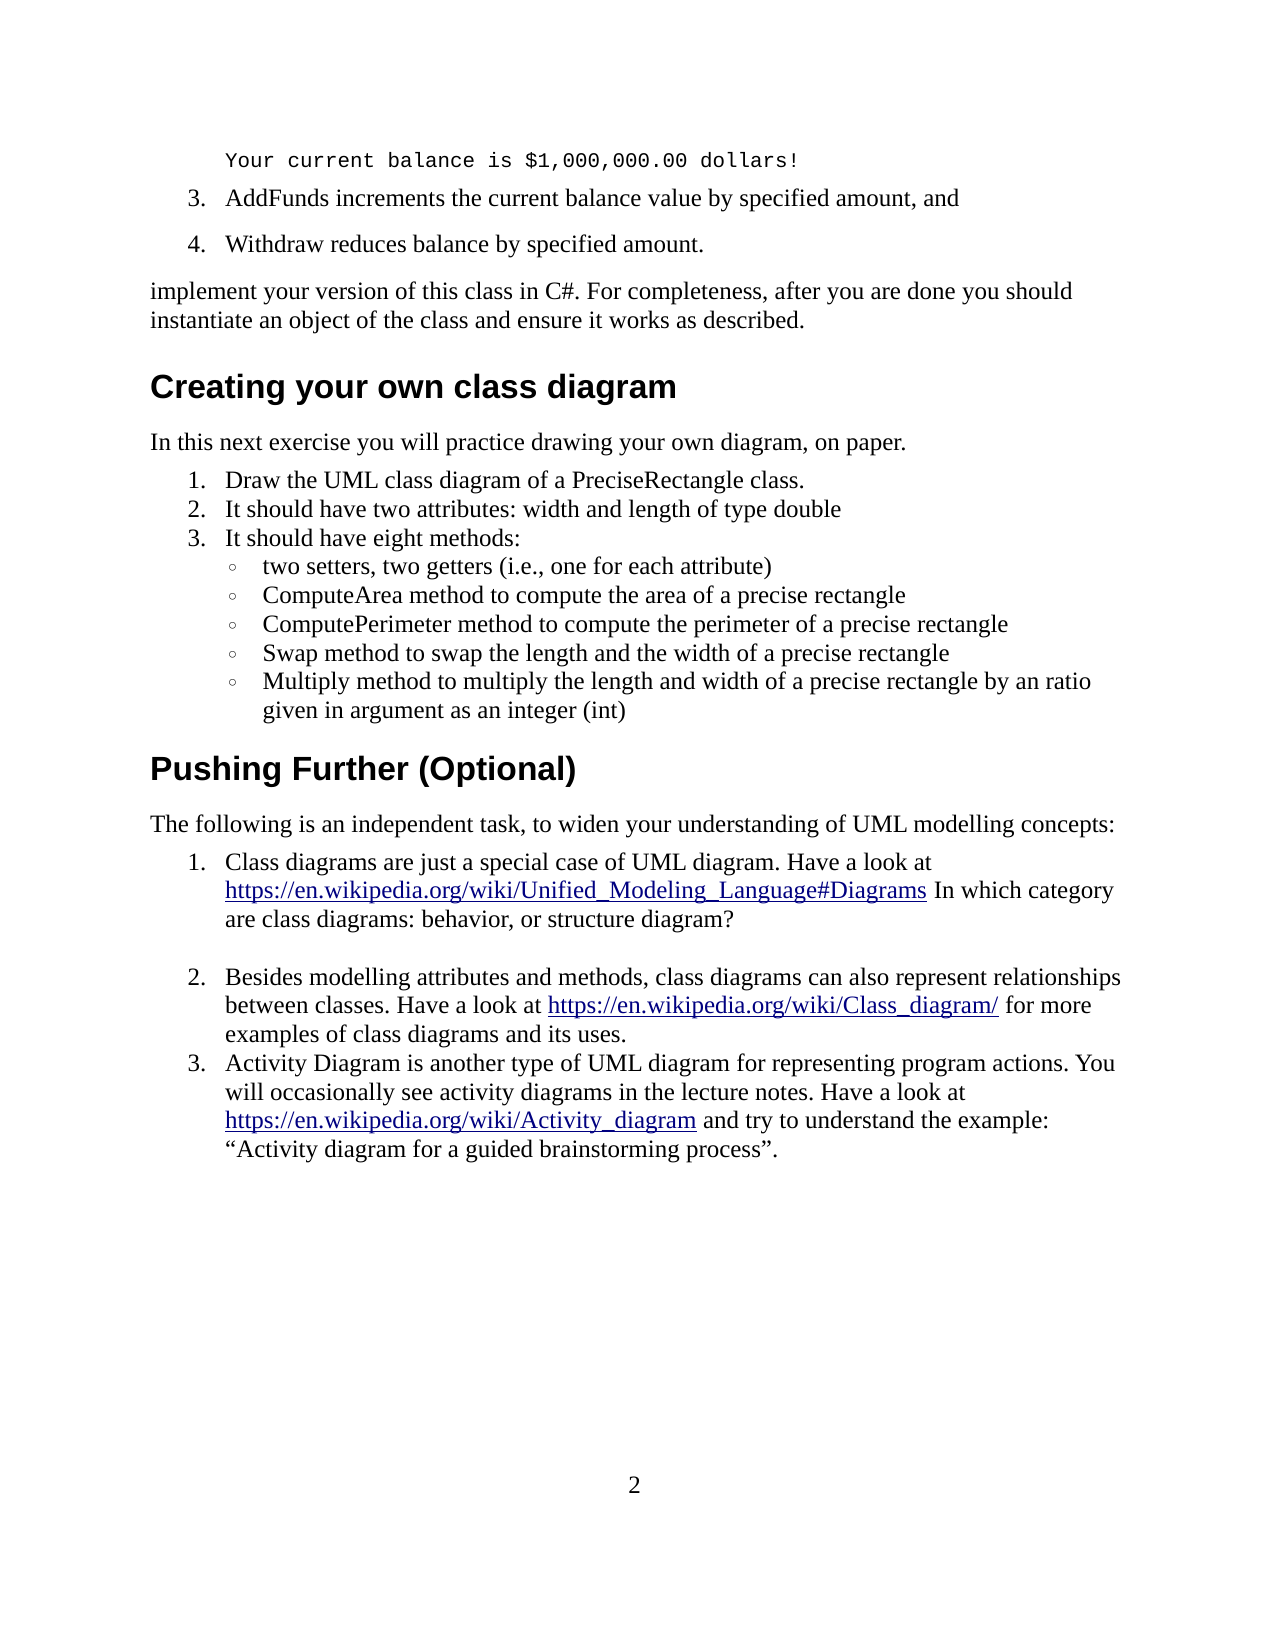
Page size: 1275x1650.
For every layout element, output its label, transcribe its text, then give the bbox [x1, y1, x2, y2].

list Besides modelling attributes and methods, class diagrams can also represent relationships between classes. Have a look at https://en.wikipedia.org/wiki/Class_diagram/ for more examples of class diagrams and its uses. [187, 962, 1125, 1048]
list Activity Diagram is another type of UML diagram for representing program actions. You will occasionally see activity diagrams in the lecture notes. Have a look at https://en.wikipedia.org/wiki/Activity_diagram and try to understand the example: “Activity diagram for a guided brainstorming process”. [187, 1048, 1125, 1163]
list Withdraw reduces balance by specified amount. [187, 229, 1125, 258]
subtitle Pushing Further (Optional) [150, 749, 1125, 788]
list Multiply method to multiply the length and width of a precise rectangle by an ratio given in argument as an integer (int) [225, 666, 1125, 724]
list AddFunds increments the current balance value by specified amount, and [187, 183, 1125, 211]
list It should have eight methods: [187, 523, 1125, 551]
list Class diagrams are just a special case of UML diagram. Have a look at https://en.wikipedia.org/wiki/Unified_Modeling_Language#Diagrams In which category are class diagrams: behavior, or structure diagram? [187, 847, 1125, 962]
list Swap method to swap the length and the width of a precise rectangle [225, 638, 1125, 666]
list Draw the UML class diagram of a PreciseRectangle class. [187, 465, 1125, 494]
text The following is an independent task, to widen your understanding of UML modelling concepts: [150, 809, 1125, 838]
text In this next exercise you will practice drawing your own diagram, on paper. [150, 427, 1125, 456]
list two setters, two getters (i.e., one for each attribute) [225, 551, 1125, 580]
text implement your version of this class in C#. For completeness, after you are done you should instantiate an object of the class and ensure it works as described. [150, 276, 1125, 333]
list ComputeArea method to compute the area of a precise rectangle [225, 580, 1125, 609]
subtitle Creating your own class diagram [150, 367, 1125, 406]
list It should have two attributes: width and length of type double [187, 494, 1125, 523]
list Your current balance is $1,000,000.00 dollars! [187, 150, 1125, 174]
list ComputePerimeter method to compute the perimeter of a precise rectangle [225, 609, 1125, 638]
